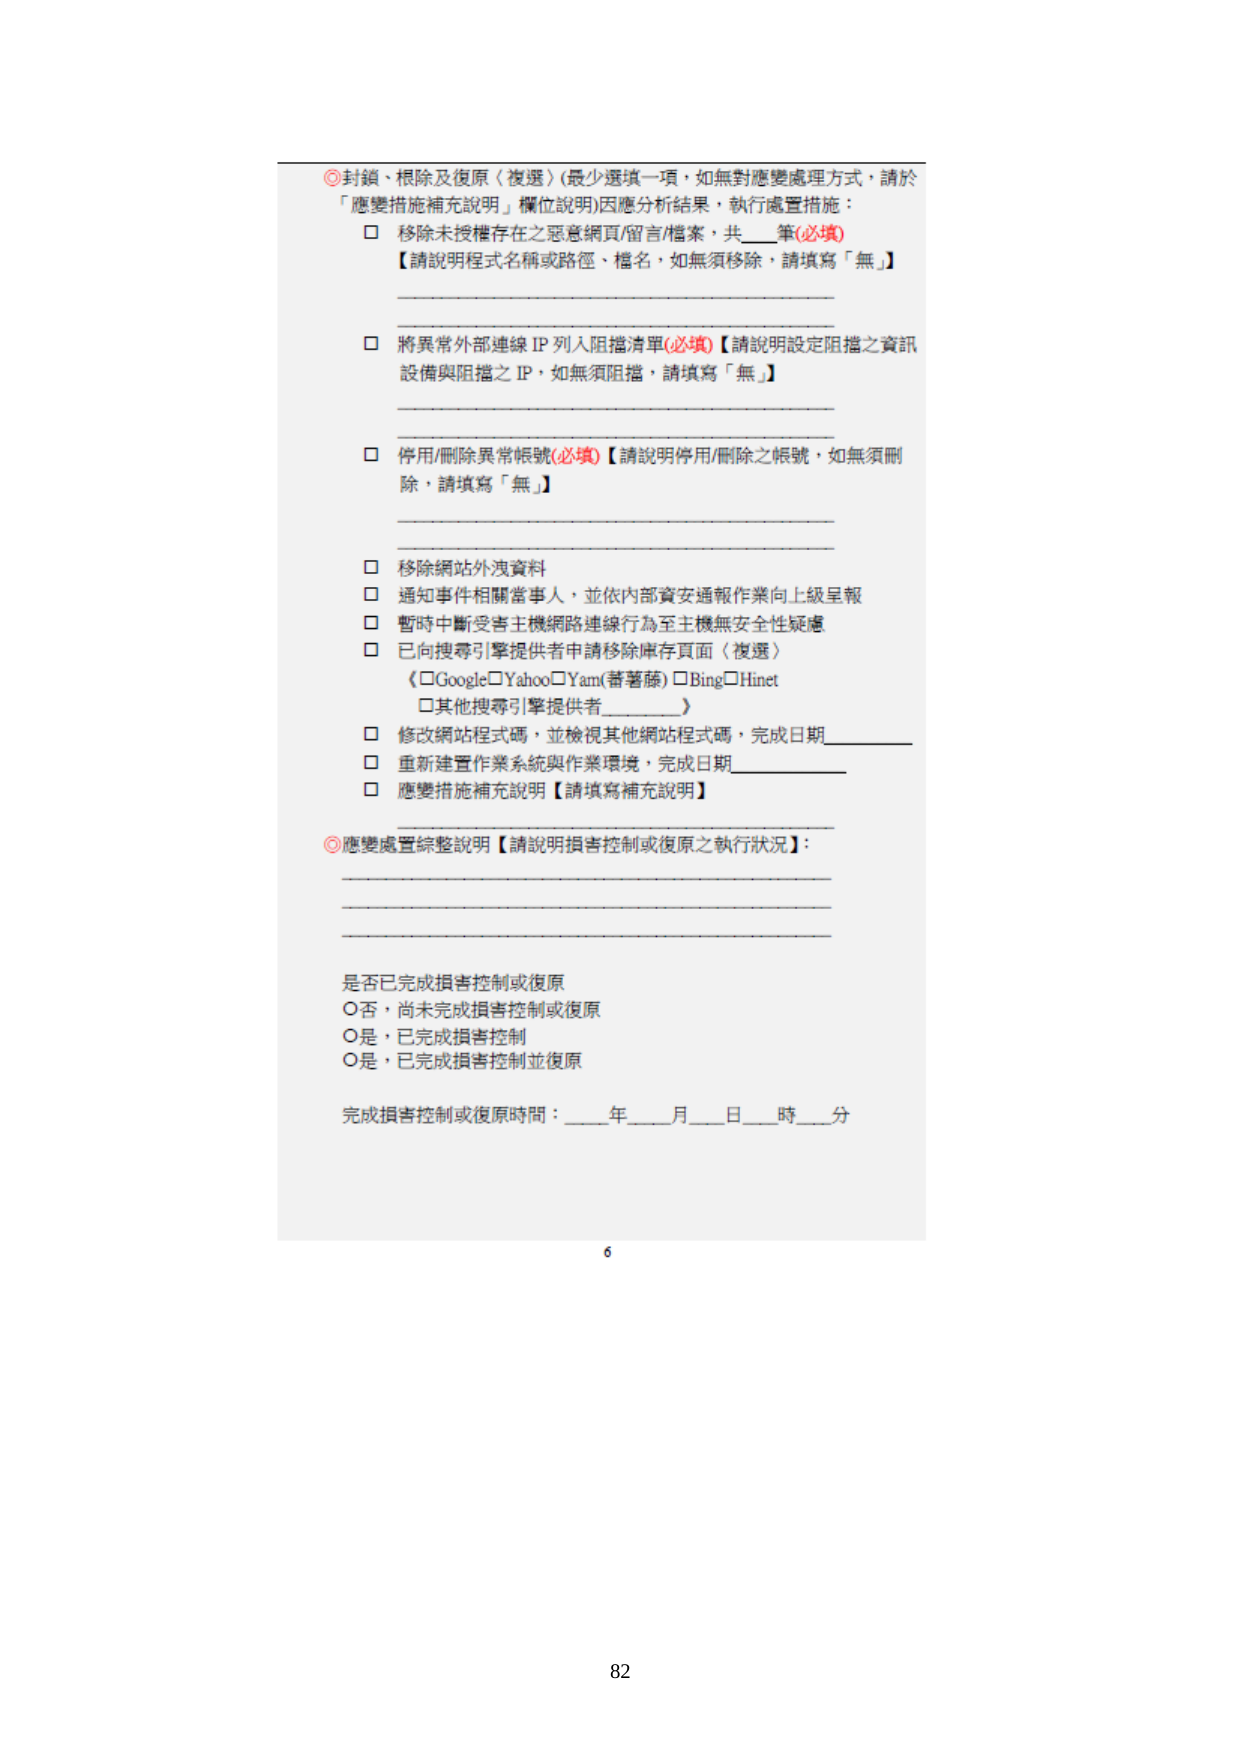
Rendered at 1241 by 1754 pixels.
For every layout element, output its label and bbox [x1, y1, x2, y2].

picture [303, 75, 835, 1286]
